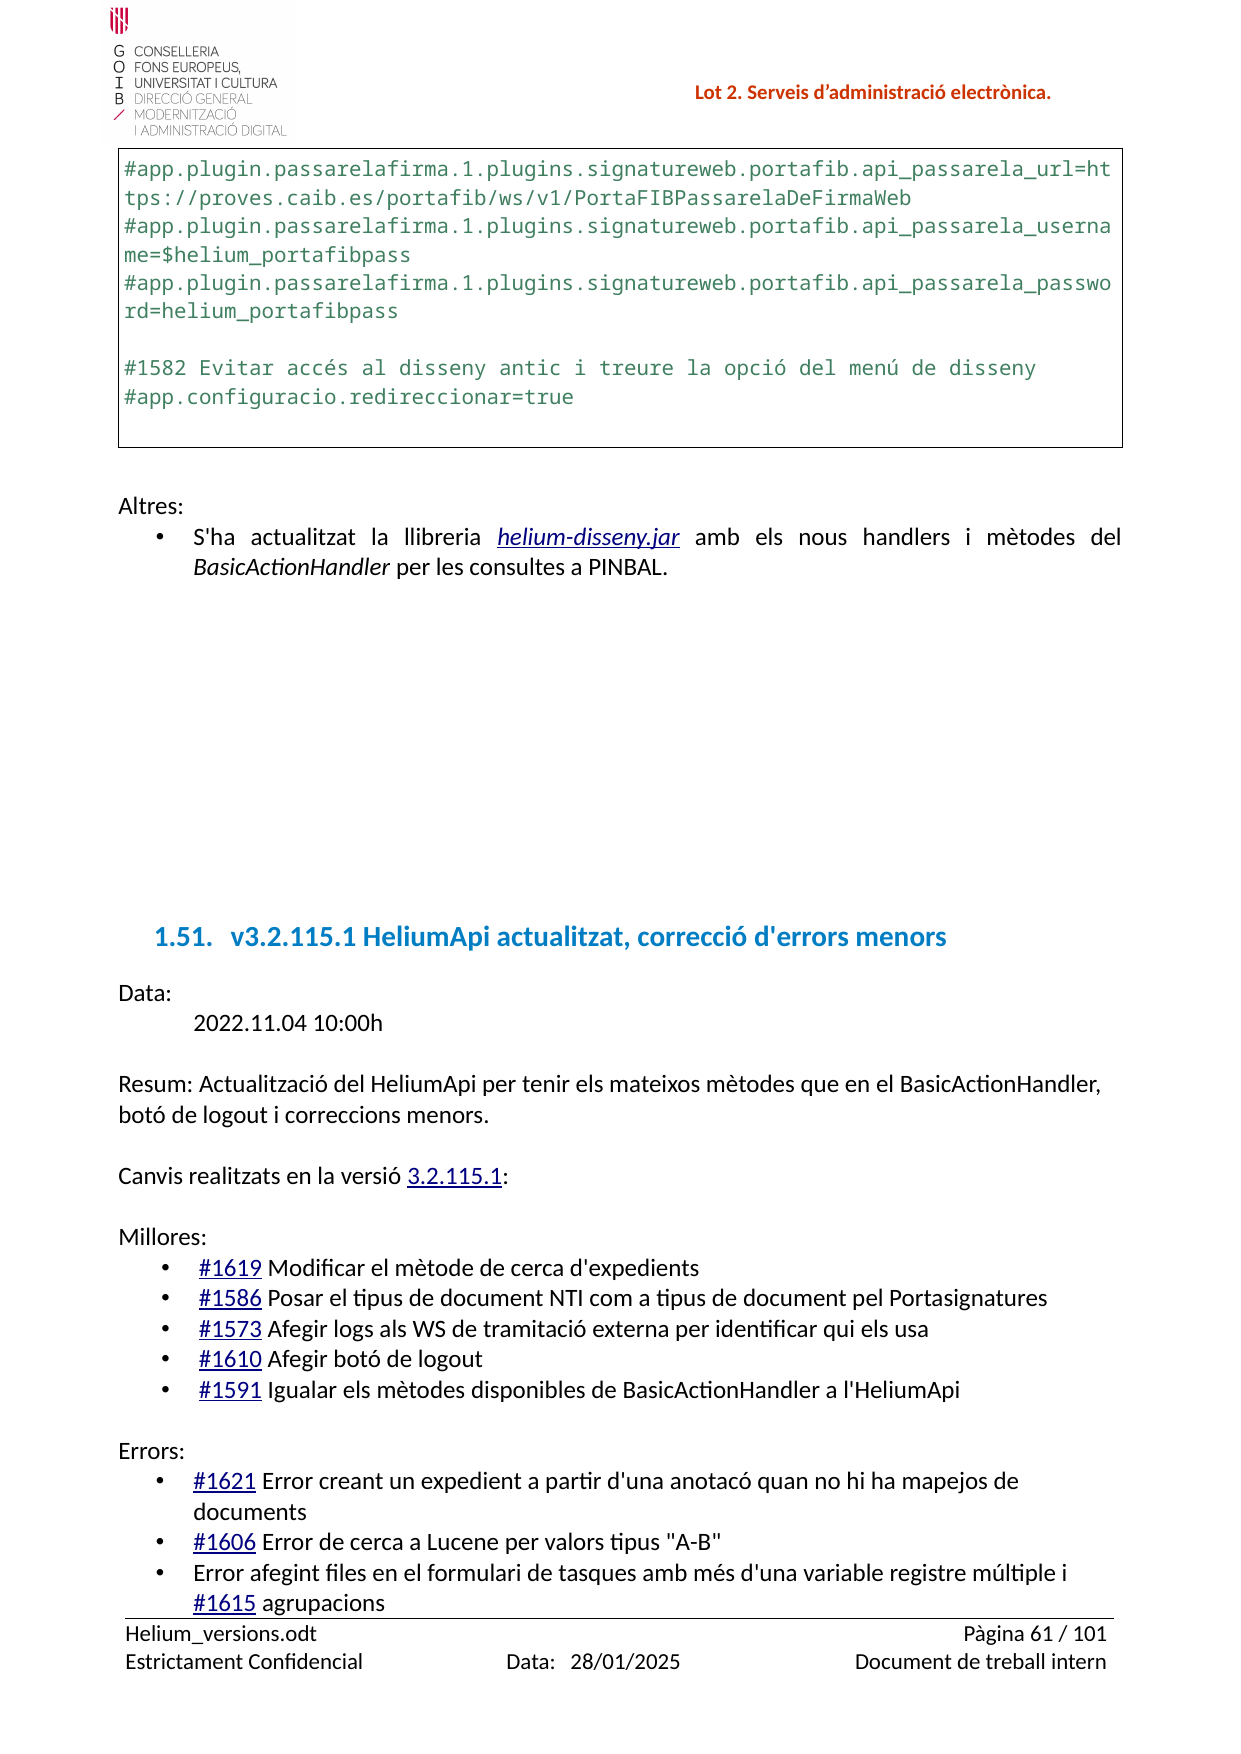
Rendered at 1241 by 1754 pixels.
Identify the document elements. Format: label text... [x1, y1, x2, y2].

subtitle v3.2.115.1 HeliumApi actualitzat, correcció d'errors menors [153, 918, 1122, 953]
list #1619 Modificar el mètode de cerca d'expedients [161, 1252, 1122, 1282]
list #1573 Afegir logs als WS de tramitació externa per identificar qui els usa [161, 1313, 1122, 1343]
text Altres: [118, 490, 1122, 521]
text Resum: Actualització del HeliumApi per tenir els mateixos mètodes que en el BasicActionHandler, botó de logout i correccions menors. [118, 1068, 1122, 1129]
list #1610 Afegir botó de logout [161, 1343, 1122, 1374]
text Millores: [118, 1221, 1122, 1252]
text 2022.11.04 10:00h [118, 1007, 1122, 1038]
text Errors: [118, 1435, 1122, 1465]
list #1606 Error de cerca a Lucene per valors tipus "A-B" [156, 1526, 1122, 1557]
list S'ha actualitzat la llibreria helium-disseny.jar amb els nous handlers i mètodes del BasicActionHandler per les consultes a PINBAL. [156, 521, 1122, 582]
picture [100, 0, 297, 144]
list #1586 Posar el tipus de document NTI com a tipus de document pel Portasignatures [161, 1282, 1122, 1313]
table_header #app.plugin.passarelafirma.1.plugins.signatureweb.portafib.api_passarela_url=https://proves.caib.es/portafib/ws/v1/PortaFIBPassarelaDeFirmaWeb #app.plugin.passarelafirma.1.plugins.signatureweb.portafib.api_passarela_username=$helium_portafibpass #app.plugin.passarelafirma.1.plugins.signatureweb.portafib.api_passarela_password=helium_portafibpass #1582 Evitar accés al disseny antic i treure la opció del menú de disseny #app.configuracio.redireccionar=true [119, 149, 1122, 447]
text Canvis realitzats en la versió 3.2.115.1: [118, 1160, 1122, 1191]
text Data: [118, 977, 1122, 1007]
list #1621 Error creant un expedient a partir d'una anotacó quan no hi ha mapejos de documents [156, 1465, 1122, 1526]
list #1591 Igualar els mètodes disponibles de BasicActionHandler a l'HeliumApi [161, 1374, 1122, 1404]
list Error afegint files en el formulari de tasques amb més d'una variable registre múltiple i #1615 agrupacions [156, 1557, 1122, 1618]
